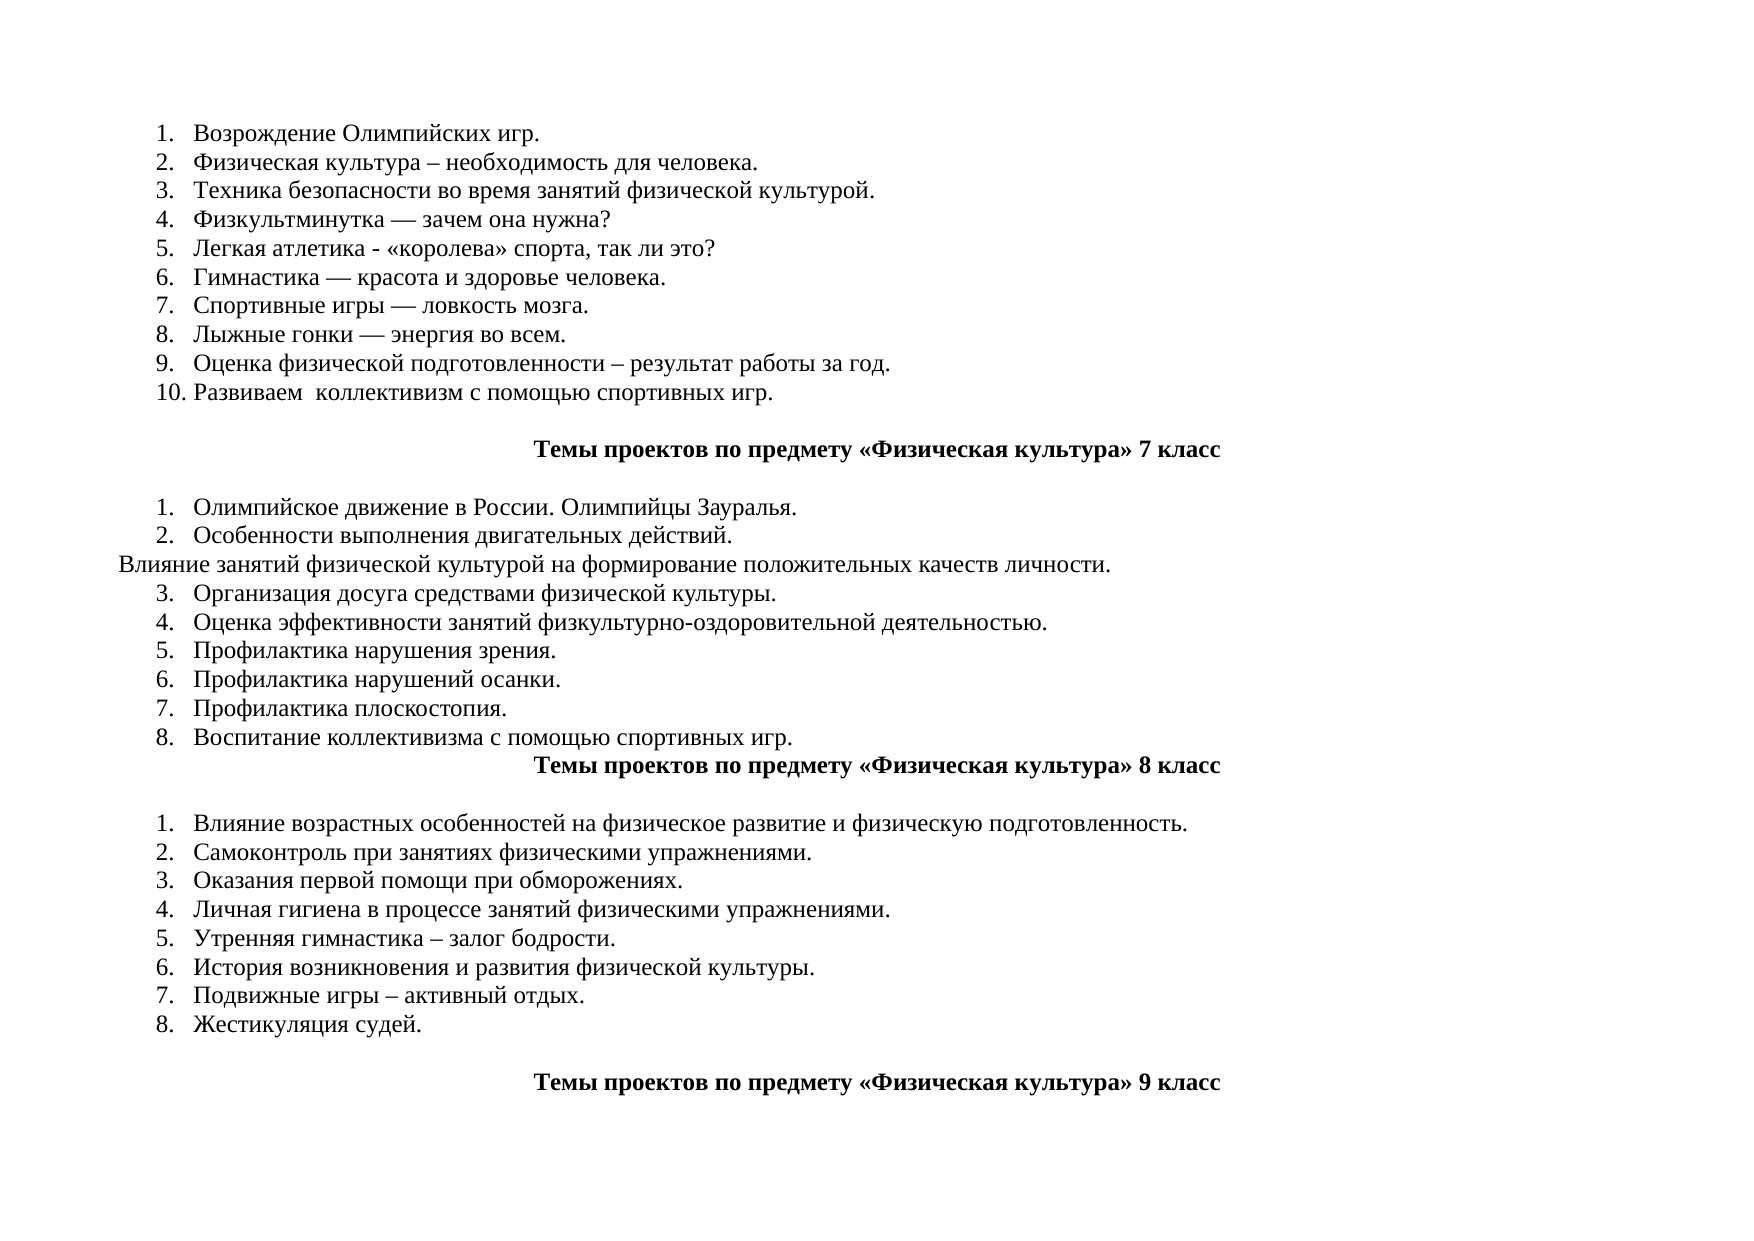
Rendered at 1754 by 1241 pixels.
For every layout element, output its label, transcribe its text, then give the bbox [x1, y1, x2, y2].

text Темы проектов по предмету «Физическая культура» 7 класс [118, 434, 1636, 463]
list Оценка эффективности занятий физкультурно-оздоровительной деятельностью. [156, 607, 1636, 636]
list Олимпийское движение в России. Олимпийцы Зауралья. [156, 492, 1636, 521]
list Личная гигиена в процессе занятий физическими упражнениями. [156, 894, 1636, 923]
list Спортивные игры — ловкость мозга. [156, 291, 1636, 319]
text Влияние занятий физической культурой на формирование положительных качеств личности. [118, 549, 1636, 578]
list Развиваем коллективизм с помощью спортивных игр. [156, 377, 1636, 406]
list Профилактика нарушений осанки. [156, 664, 1636, 693]
list Профилактика нарушения зрения. [156, 636, 1636, 664]
list Физическая культура – необходимость для человека. [156, 147, 1636, 176]
list Техника безопасности во время занятий физической культурой. [156, 176, 1636, 204]
list История возникновения и развития физической культуры. [156, 952, 1636, 981]
list Возрождение Олимпийских игр. [156, 118, 1636, 147]
list Жестикуляция судей. [156, 1009, 1636, 1038]
list Оказания первой помощи при обморожениях. [156, 866, 1636, 894]
list Профилактика плоскостопия. [156, 693, 1636, 722]
list Оценка физической подготовленности – результат работы за год. [156, 348, 1636, 377]
list Самоконтроль при занятиях физическими упражнениями. [156, 837, 1636, 866]
list Особенности выполнения двигательных действий. [156, 521, 1636, 549]
list Утренняя гимнастика – залог бодрости. [156, 923, 1636, 952]
list Физкультминутка — зачем она нужна? [156, 204, 1636, 233]
list Организация досуга средствами физической культуры. [156, 578, 1636, 607]
text Темы проектов по предмету «Физическая культура» 8 класс [118, 751, 1636, 779]
list Влияние возрастных особенностей на физическое развитие и физическую подготовленность. [156, 808, 1636, 837]
list Легкая атлетика - «королева» спорта, так ли это? [156, 233, 1636, 262]
list Лыжные гонки — энергия во всем. [156, 319, 1636, 348]
list Гимнастика — красота и здоровье человека. [156, 262, 1636, 291]
text Темы проектов по предмету «Физическая культура» 9 класс [118, 1067, 1636, 1096]
list Подвижные игры – активный отдых. [156, 981, 1636, 1009]
list Воспитание коллективизма с помощью спортивных игр. [156, 722, 1636, 751]
